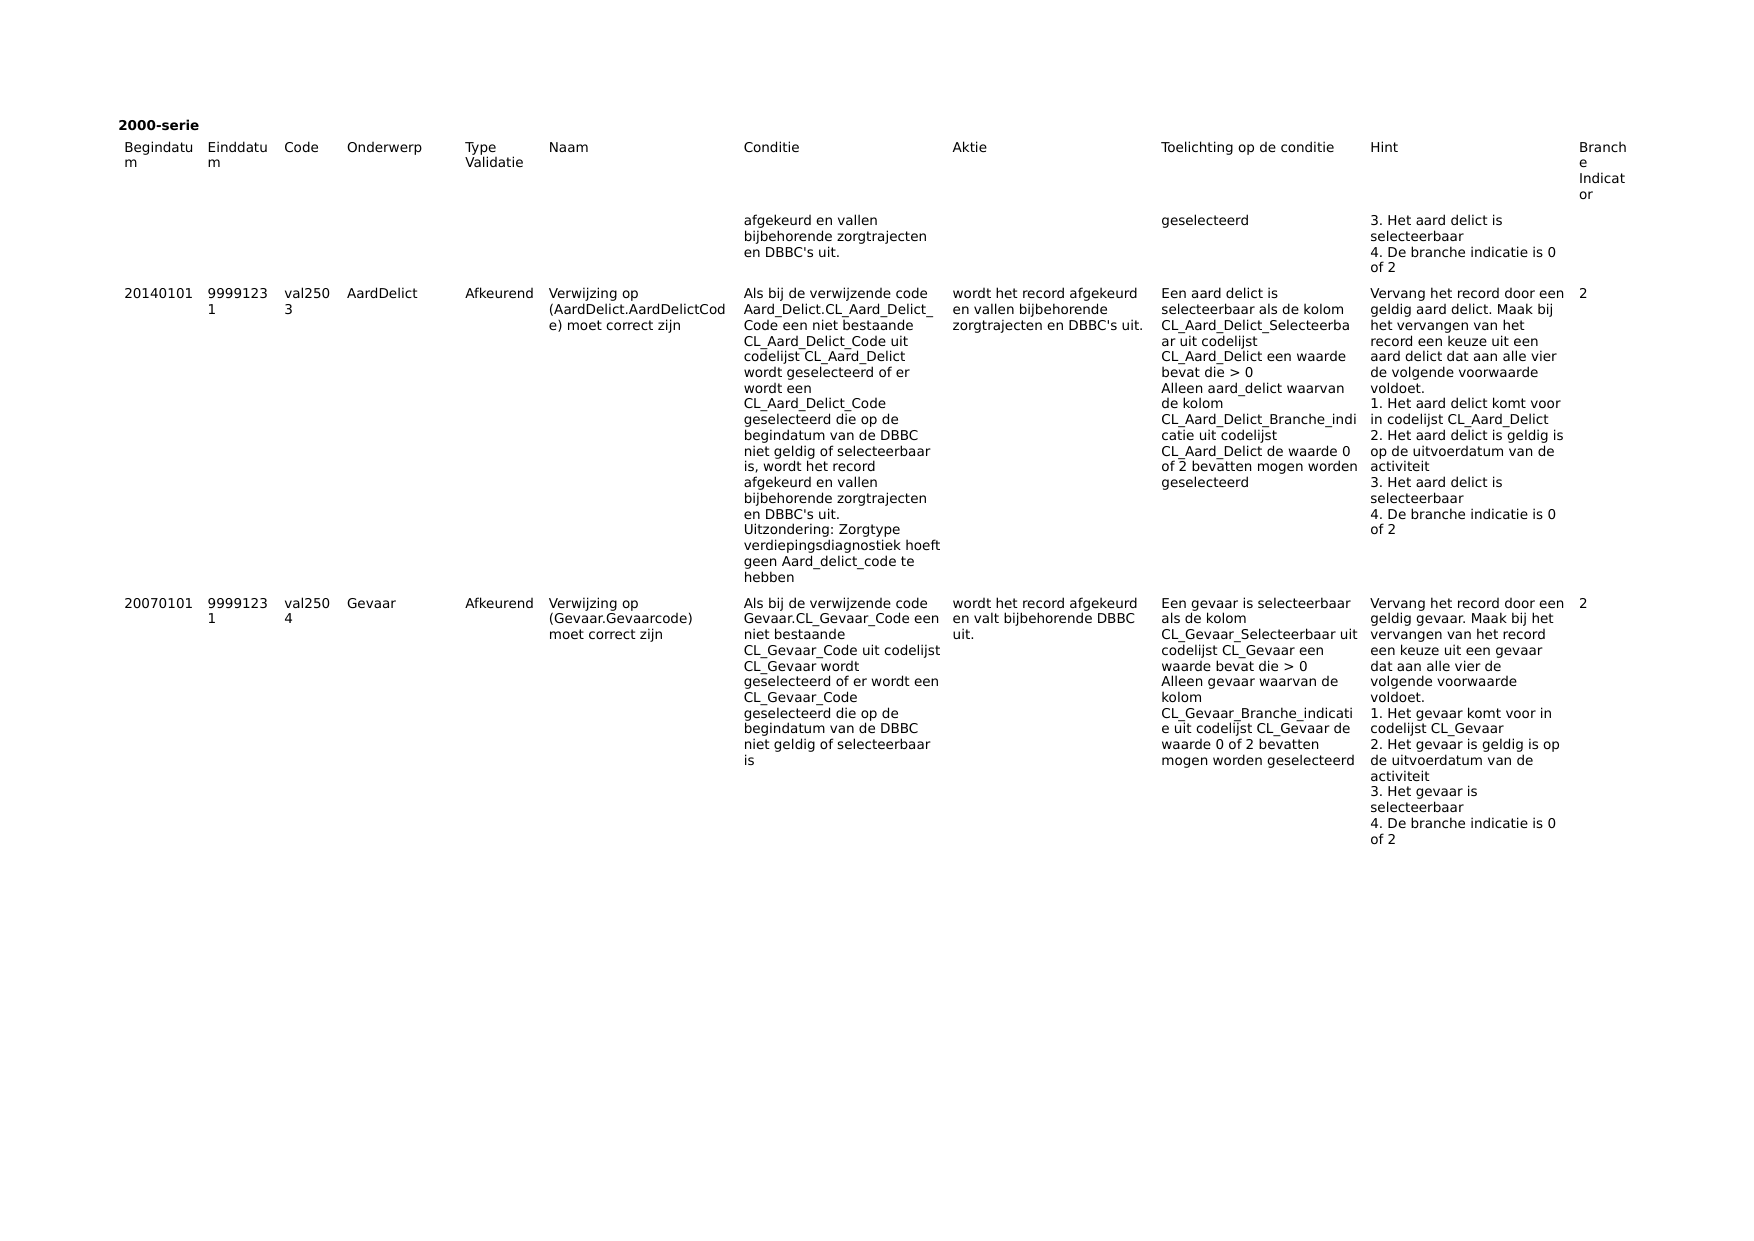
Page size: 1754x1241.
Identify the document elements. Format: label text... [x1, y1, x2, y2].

table_cell [119, 208, 201, 281]
table_cell [543, 208, 737, 281]
table_cell Code [279, 135, 340, 207]
table_cell Type Validatie [460, 135, 542, 207]
table_cell Onderwerp [341, 135, 459, 207]
table_cell afgekeurd en vallen bijbehorende zorgtrajecten en DBBC's uit. [738, 208, 946, 281]
table_cell 99991231 [202, 282, 278, 590]
table_cell [460, 208, 542, 281]
table_cell wordt het record afgekeurd en vallen bijbehorende zorgtrajecten en DBBC's uit. [947, 282, 1155, 590]
table_cell [279, 208, 340, 281]
table_cell Verwijzing op (AardDelict.AardDelictCode) moet correct zijn [543, 282, 737, 590]
table_cell Toelichting op de conditie [1156, 135, 1364, 207]
table_cell AardDelict [341, 282, 459, 590]
table_cell [341, 208, 459, 281]
table_cell Verwijzing op (Gevaar.Gevaarcode) moet correct zijn [543, 591, 737, 852]
table_cell geselecteerd [1156, 208, 1364, 281]
table_cell Vervang het record door een geldig gevaar. Maak bij het vervangen van het record een keuze uit een gevaar dat aan alle vier de volgende voorwaarde voldoet. 1. Het gevaar komt voor in codelijst CL_Gevaar 2. Het gevaar is geldig is op de uitvoerdatum van de activiteit 3. Het gevaar is selecteerbaar 4. De branche indicatie is 0 of 2 [1365, 591, 1573, 852]
table_cell Einddatum [202, 135, 278, 207]
table_cell Afkeurend [460, 591, 542, 852]
table_cell wordt het record afgekeurd en valt bijbehorende DBBC uit. [947, 591, 1155, 852]
table_cell Gevaar [341, 591, 459, 852]
table_cell [1574, 208, 1635, 281]
table_cell Begindatum [119, 135, 201, 207]
table_header 2000-serie [118, 118, 1636, 134]
table_cell Afkeurend [460, 282, 542, 590]
table_cell 3. Het aard delict is selecteerbaar 4. De branche indicatie is 0 of 2 [1365, 208, 1573, 281]
table_cell Naam [543, 135, 737, 207]
table_cell Vervang het record door een geldig aard delict. Maak bij het vervangen van het record een keuze uit een aard delict dat aan alle vier de volgende voorwaarde voldoet. 1. Het aard delict komt voor in codelijst CL_Aard_Delict 2. Het aard delict is geldig is op de uitvoerdatum van de activiteit 3. Het aard delict is selecteerbaar 4. De branche indicatie is 0 of 2 [1365, 282, 1573, 590]
table_cell 20070101 [119, 591, 201, 852]
table_cell Als bij de verwijzende code Gevaar.CL_Gevaar_Code een niet bestaande CL_Gevaar_Code uit codelijst CL_Gevaar wordt geselecteerd of er wordt een CL_Gevaar_Code geselecteerd die op de begindatum van de DBBC niet geldig of selecteerbaar is [738, 591, 946, 852]
table_cell Conditie [738, 135, 946, 207]
table_cell Een gevaar is selecteerbaar als de kolom CL_Gevaar_Selecteerbaar uit codelijst CL_Gevaar een waarde bevat die > 0 Alleen gevaar waarvan de kolom CL_Gevaar_Branche_indicatie uit codelijst CL_Gevaar de waarde 0 of 2 bevatten mogen worden geselecteerd [1156, 591, 1364, 852]
table_cell Een aard delict is selecteerbaar als de kolom CL_Aard_Delict_Selecteerbaar uit codelijst CL_Aard_Delict een waarde bevat die > 0 Alleen aard_delict waarvan de kolom CL_Aard_Delict_Branche_indicatie uit codelijst CL_Aard_Delict de waarde 0 of 2 bevatten mogen worden geselecteerd [1156, 282, 1364, 590]
table_cell 2 [1574, 591, 1635, 852]
table_cell Als bij de verwijzende code Aard_Delict.CL_Aard_Delict_Code een niet bestaande CL_Aard_Delict_Code uit codelijst CL_Aard_Delict wordt geselecteerd of er wordt een CL_Aard_Delict_Code geselecteerd die op de begindatum van de DBBC niet geldig of selecteerbaar is, wordt het record afgekeurd en vallen bijbehorende zorgtrajecten en DBBC's uit. Uitzondering: Zorgtype verdiepingsdiagnostiek hoeft geen Aard_delict_code te hebben [738, 282, 946, 590]
table_cell 99991231 [202, 591, 278, 852]
table_cell Aktie [947, 135, 1155, 207]
table_cell [947, 208, 1155, 281]
table_cell Hint [1365, 135, 1573, 207]
table_cell [202, 208, 278, 281]
table_cell 20140101 [119, 282, 201, 590]
table_cell 2 [1574, 282, 1635, 590]
table_cell val2503 [279, 282, 340, 590]
table_cell Branche Indicator [1574, 135, 1635, 207]
table_cell val2504 [279, 591, 340, 852]
